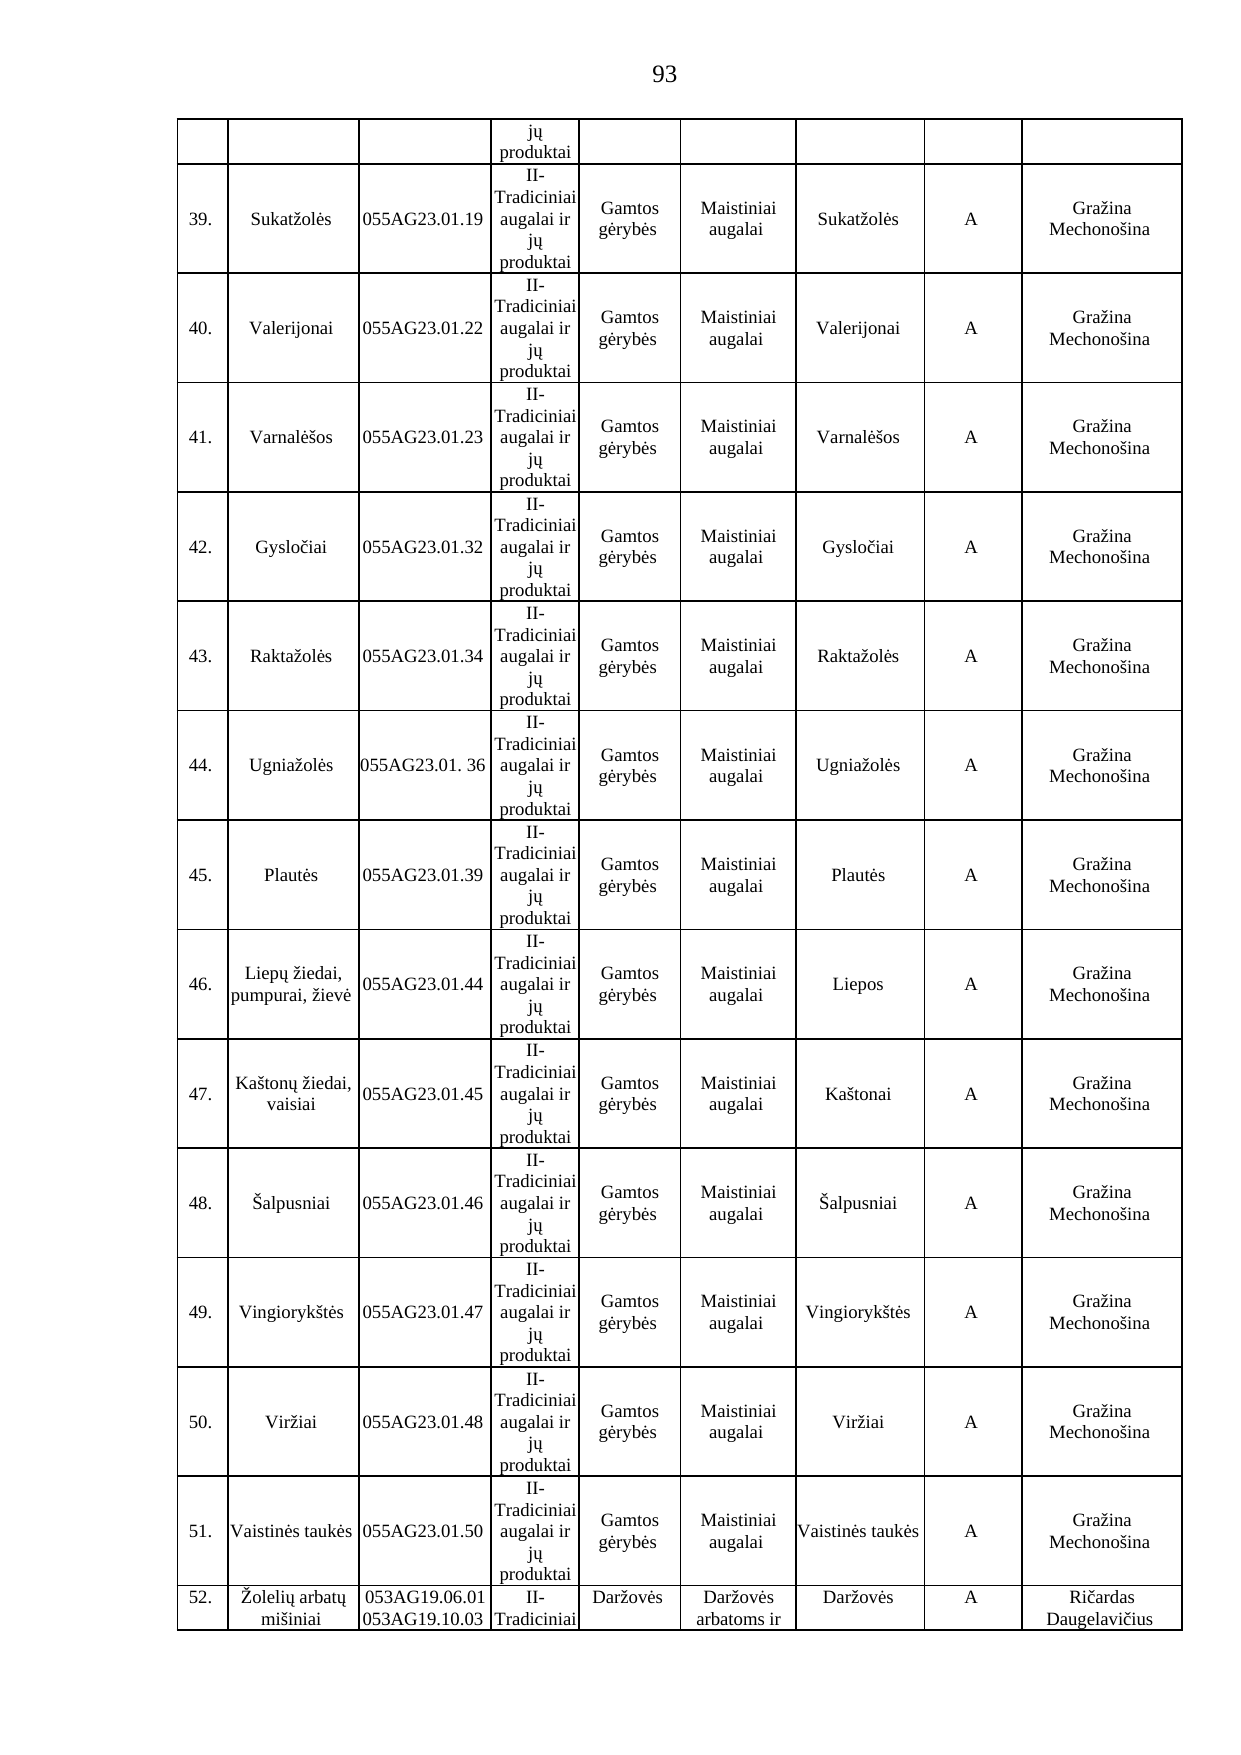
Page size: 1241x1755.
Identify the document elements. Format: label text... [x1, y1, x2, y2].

table_cell Gražina Mechonošina [1023, 383, 1181, 491]
table_cell 055AG23.01.19 [360, 165, 490, 272]
table_cell Gražina Mechonošina [1023, 1477, 1181, 1585]
table_cell Maistiniai augalai [681, 1258, 795, 1366]
table_cell 50. [178, 1368, 227, 1475]
table_cell Gamtos gėrybės [580, 821, 680, 928]
table_cell Maistiniai augalai [681, 1040, 795, 1147]
table_cell Maistiniai augalai [681, 821, 795, 928]
table_cell Gamtos gėrybės [580, 1368, 680, 1475]
table_cell II-Tradiciniai augalai ir jų produktai [492, 1149, 578, 1257]
table_cell Sukatžolės [229, 165, 358, 272]
table_cell Sukatžolės [797, 165, 924, 272]
table_cell 52. [178, 1586, 227, 1629]
table_cell Žolelių arbatų mišiniai [229, 1586, 358, 1629]
table_cell Gamtos gėrybės [580, 383, 680, 491]
table_cell 51. [178, 1477, 227, 1585]
table_cell Raktažolės [797, 602, 924, 710]
table_cell [797, 120, 924, 163]
table_cell 055AG23.01.48 [360, 1368, 490, 1475]
table_cell Daržovės [580, 1586, 680, 1629]
table_cell II-Tradiciniai augalai ir jų produktai [492, 1477, 578, 1585]
table_cell Gražina Mechonošina [1023, 1368, 1181, 1475]
table_cell Gamtos gėrybės [580, 1149, 680, 1257]
table_cell Varnalėšos [229, 383, 358, 491]
table_cell A [925, 821, 1021, 928]
table_cell [1023, 120, 1181, 163]
table_cell Varnalėšos [797, 383, 924, 491]
table_cell Viržiai [797, 1368, 924, 1475]
table_cell Ugniažolės [229, 711, 358, 819]
table_cell Gamtos gėrybės [580, 274, 680, 382]
table_cell Vaistinės taukės [797, 1477, 924, 1585]
table_cell Maistiniai augalai [681, 165, 795, 272]
table_cell 053AG19.06.01 053AG19.10.03 [360, 1586, 490, 1629]
table_cell Gamtos gėrybės [580, 711, 680, 819]
table_cell Gamtos gėrybės [580, 165, 680, 272]
table_cell Maistiniai augalai [681, 1368, 795, 1475]
table_cell Gamtos gėrybės [580, 930, 680, 1038]
table_cell Gamtos gėrybės [580, 493, 680, 600]
table_cell Gražina Mechonošina [1023, 602, 1181, 710]
table_cell Vingiorykštės [229, 1258, 358, 1366]
table_cell 40. [178, 274, 227, 382]
table_cell A [925, 1258, 1021, 1366]
table_cell 43. [178, 602, 227, 710]
table_cell 055AG23.01.32 [360, 493, 490, 600]
table_cell 055AG23.01.22 [360, 274, 490, 382]
table_cell 49. [178, 1258, 227, 1366]
table_cell II-Tradiciniai augalai ir jų produktai [492, 602, 578, 710]
table_cell II-Tradiciniai augalai ir jų produktai [492, 1258, 578, 1366]
table_cell II-Tradiciniai augalai ir jų produktai [492, 1040, 578, 1147]
table_cell 45. [178, 821, 227, 928]
table_cell Valerijonai [229, 274, 358, 382]
table_cell jų produktai [492, 120, 578, 163]
table_cell 055AG23.01.50 [360, 1477, 490, 1585]
table_cell Gamtos gėrybės [580, 1477, 680, 1585]
table_cell A [925, 602, 1021, 710]
table_cell Liepos [797, 930, 924, 1038]
table_cell A [925, 274, 1021, 382]
table_cell II-Tradiciniai augalai ir jų produktai [492, 930, 578, 1038]
table_cell II-Tradiciniai augalai ir jų produktai [492, 493, 578, 600]
table_cell II-Tradiciniai augalai ir jų produktai [492, 1368, 578, 1475]
table_cell [229, 120, 358, 163]
table_cell 055AG23.01.44 [360, 930, 490, 1038]
table_cell Gražina Mechonošina [1023, 930, 1181, 1038]
table_cell 055AG23.01.39 [360, 821, 490, 928]
table_cell 39. [178, 165, 227, 272]
table_cell Gysločiai [797, 493, 924, 600]
table_cell Plautės [797, 821, 924, 928]
table_cell Šalpusniai [229, 1149, 358, 1257]
table_cell Vaistinės taukės [229, 1477, 358, 1585]
table_cell Liepų žiedai, pumpurai, žievė [229, 930, 358, 1038]
table_cell Viržiai [229, 1368, 358, 1475]
table_cell A [925, 1149, 1021, 1257]
table_cell Gamtos gėrybės [580, 602, 680, 710]
table_cell II-Tradiciniai augalai ir jų produktai [492, 165, 578, 272]
table_cell 055AG23.01.34 [360, 602, 490, 710]
table_cell 41. [178, 383, 227, 491]
table_cell II-Tradiciniai augalai ir jų produktai [492, 821, 578, 928]
table_cell Gražina Mechonošina [1023, 493, 1181, 600]
table_cell A [925, 1368, 1021, 1475]
table_cell 055AG23.01.23 [360, 383, 490, 491]
table_cell Maistiniai augalai [681, 1477, 795, 1585]
table_cell 055AG23.01.46 [360, 1149, 490, 1257]
table_cell A [925, 1586, 1021, 1629]
table_cell II-Tradiciniai augalai ir jų produktai [492, 711, 578, 819]
table_cell Gysločiai [229, 493, 358, 600]
table_cell II-Tradiciniai augalai ir jų produktai [492, 274, 578, 382]
table_cell II-Tradiciniai augalai ir jų produktai [492, 383, 578, 491]
table_cell A [925, 930, 1021, 1038]
table_cell Maistiniai augalai [681, 274, 795, 382]
table_cell Gražina Mechonošina [1023, 165, 1181, 272]
table_cell Daržovės arbatoms ir [681, 1586, 795, 1629]
table_cell 44. [178, 711, 227, 819]
table_cell [178, 120, 227, 163]
table_cell Plautės [229, 821, 358, 928]
table_cell [681, 120, 795, 163]
table_cell Gražina Mechonošina [1023, 1258, 1181, 1366]
table_cell Gražina Mechonošina [1023, 1040, 1181, 1147]
table_cell Maistiniai augalai [681, 383, 795, 491]
table_cell Gražina Mechonošina [1023, 711, 1181, 819]
table_cell A [925, 383, 1021, 491]
table_cell [360, 120, 490, 163]
table_cell Kaštonų žiedai, vaisiai [229, 1040, 358, 1147]
table_cell [580, 120, 680, 163]
table_cell Kaštonai [797, 1040, 924, 1147]
table_cell Maistiniai augalai [681, 711, 795, 819]
table_cell Gamtos gėrybės [580, 1040, 680, 1147]
table_cell Ričardas Daugelavičius [1023, 1586, 1181, 1629]
table_cell [925, 120, 1021, 163]
table_cell Maistiniai augalai [681, 1149, 795, 1257]
table_cell Gražina Mechonošina [1023, 1149, 1181, 1257]
table_cell Šalpusniai [797, 1149, 924, 1257]
table_cell Maistiniai augalai [681, 493, 795, 600]
table_cell 46. [178, 930, 227, 1038]
table_cell A [925, 493, 1021, 600]
table_cell 055AG23.01.45 [360, 1040, 490, 1147]
table_cell 48. [178, 1149, 227, 1257]
table_cell A [925, 1040, 1021, 1147]
table_cell Gražina Mechonošina [1023, 821, 1181, 928]
table_cell Maistiniai augalai [681, 930, 795, 1038]
table_cell 47. [178, 1040, 227, 1147]
table_cell II-Tradiciniai [492, 1586, 578, 1629]
table_cell A [925, 165, 1021, 272]
table_cell A [925, 1477, 1021, 1585]
table_cell Valerijonai [797, 274, 924, 382]
table_cell Gražina Mechonošina [1023, 274, 1181, 382]
table_cell 055AG23.01. 36 [360, 711, 490, 819]
table_cell Daržovės [797, 1586, 924, 1629]
table_cell Vingiorykštės [797, 1258, 924, 1366]
table_cell 055AG23.01.47 [360, 1258, 490, 1366]
table_cell Ugniažolės [797, 711, 924, 819]
table_cell 42. [178, 493, 227, 600]
table_cell A [925, 711, 1021, 819]
table_cell Maistiniai augalai [681, 602, 795, 710]
table_cell Raktažolės [229, 602, 358, 710]
table_cell Gamtos gėrybės [580, 1258, 680, 1366]
